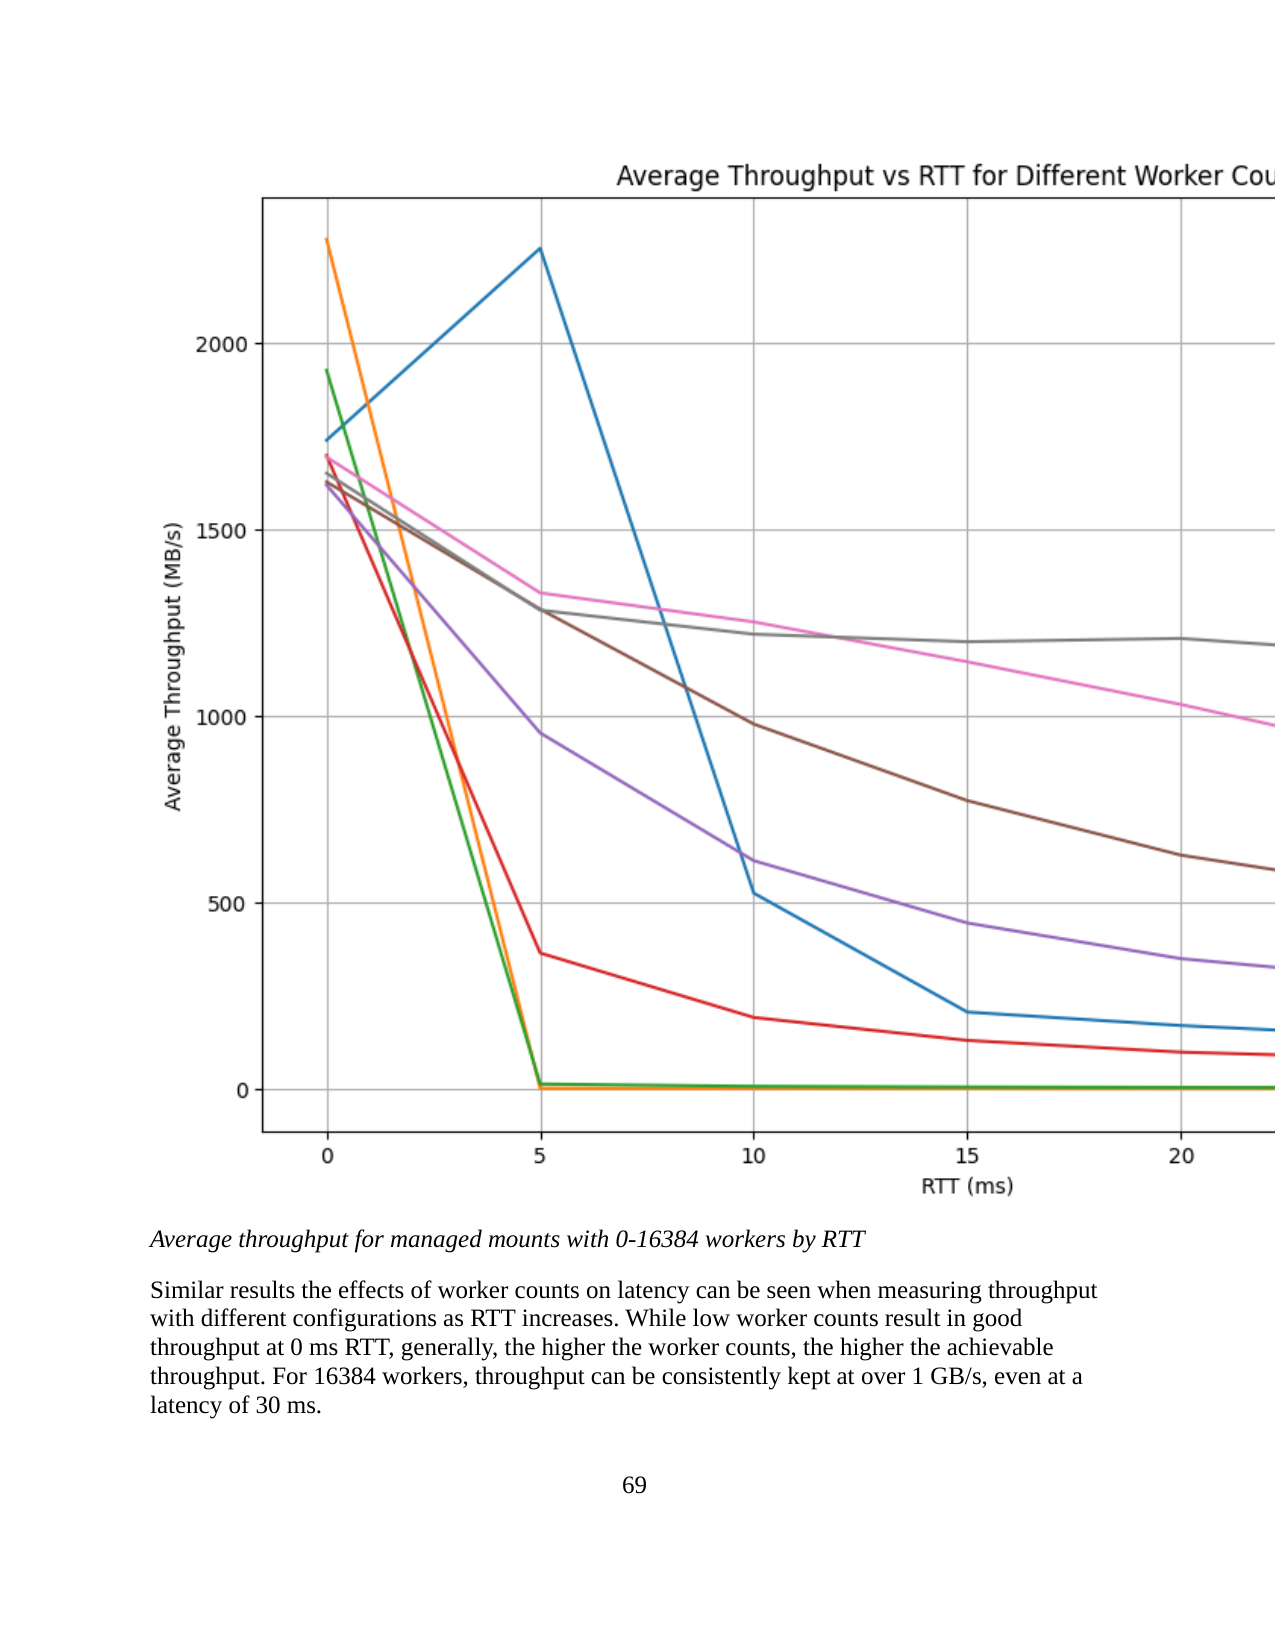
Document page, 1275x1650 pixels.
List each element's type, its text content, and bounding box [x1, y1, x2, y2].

text Average throughput for managed mounts with 0-16384 workers by RTT [150, 1224, 1125, 1253]
text Similar results the effects of worker counts on latency can be seen when measuring throughput with different configurations as RTT increases. While low worker counts result in good throughput at 0 ms RTT, generally, the higher the worker counts, the higher the achievable throughput. For 16384 workers, throughput can be consistently kept at over 1 GB/s, even at a latency of 30 ms. [150, 1275, 1125, 1418]
picture [150, 150, 1275, 1212]
